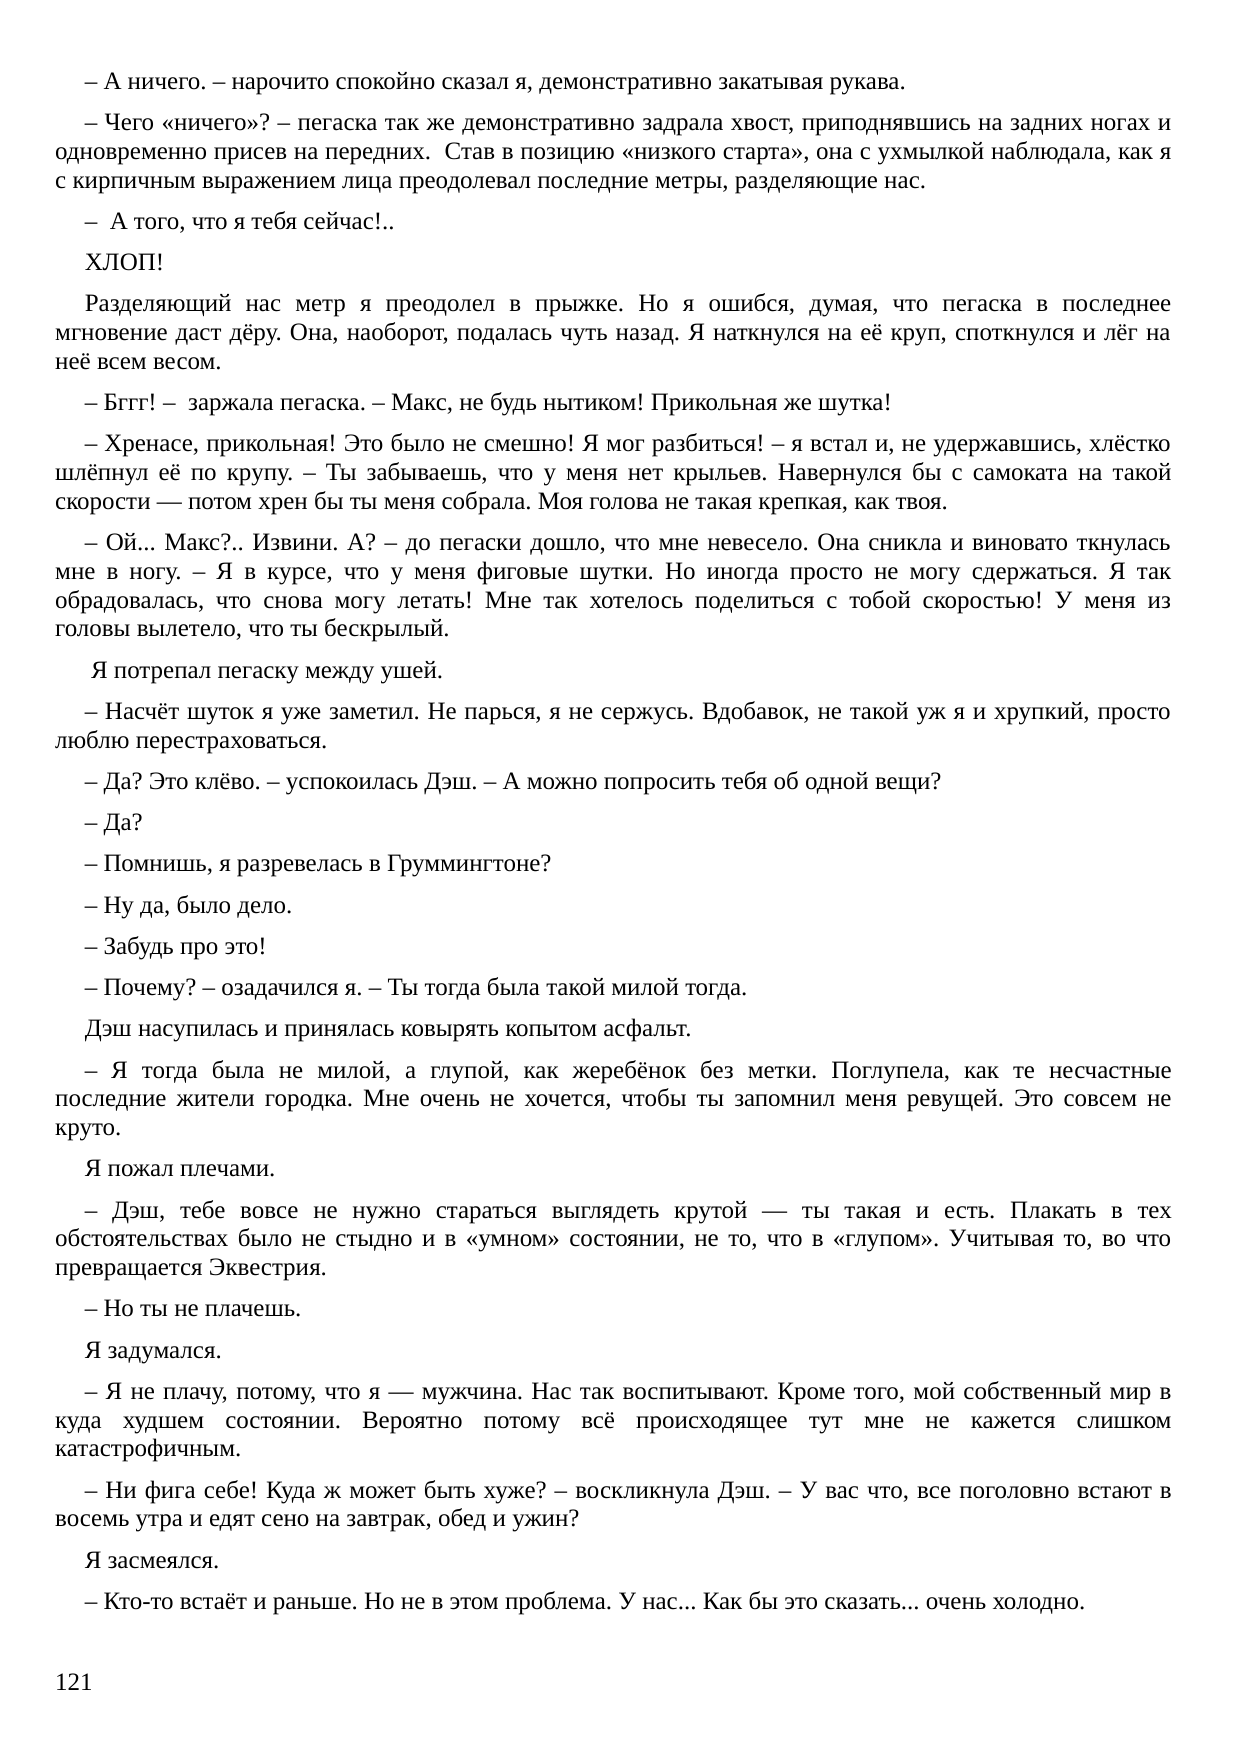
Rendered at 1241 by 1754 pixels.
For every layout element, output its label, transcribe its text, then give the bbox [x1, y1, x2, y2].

text – Ну да, было дело. [55, 890, 1173, 918]
text Я потрепал пегаску между ушей. [55, 655, 1173, 683]
text Я пожал плечами. [55, 1153, 1173, 1182]
text Дэш насупилась и принялась ковырять копытом асфальт. [55, 1013, 1173, 1042]
text – А того, что я тебя сейчас!.. [55, 206, 1173, 235]
text – Забудь про это! [55, 931, 1173, 960]
text – Дэш, тебе вовсе не нужно стараться выглядеть крутой — ты такая и есть. Плакать в тех обстоятельствах было не стыдно и в «умном» состоянии, не то, что в «глупом». Учитывая то, во что превращается Эквестрия. [55, 1195, 1173, 1281]
text Разделяющий нас метр я преодолел в прыжке. Но я ошибся, думая, что пегаска в последнее мгновение даст дёру. Она, наоборот, подалась чуть назад. Я наткнулся на её круп, споткнулся и лёг на неё всем весом. [55, 288, 1173, 375]
text – Бггг! – заржала пегаска. – Макс, не будь нытиком! Прикольная же шутка! [55, 387, 1173, 416]
text Я задумался. [55, 1335, 1173, 1363]
text – Да? Это клёво. – успокоилась Дэш. – А можно попросить тебя об одной вещи? [55, 766, 1173, 795]
text – Кто-то встаёт и раньше. Но не в этом проблема. У нас... Как бы это сказать... очень холодно. [55, 1586, 1173, 1615]
text – Да? [55, 807, 1173, 836]
text – Ой... Макс?.. Извини. А? – до пегаски дошло, что мне невесело. Она сникла и виновато ткнулась мне в ногу. – Я в курсе, что у меня фиговые шутки. Но иногда просто не могу сдержаться. Я так обрадовалась, что снова могу летать! Мне так хотелось поделиться с тобой скоростью! У меня из головы вылетело, что ты бескрылый. [55, 527, 1173, 642]
text – Почему? – озадачился я. – Ты тогда была такой милой тогда. [55, 972, 1173, 1001]
text Я засмеялся. [55, 1545, 1173, 1573]
text – А ничего. – нарочито спокойно сказал я, демонстративно закатывая рукава. [55, 66, 1173, 95]
text – Хренасе, прикольная! Это было не смешно! Я мог разбиться! – я встал и, не удержавшись, хлёстко шлёпнул её по крупу. – Ты забываешь, что у меня нет крыльев. Навернулся бы с самоката на такой скорости — потом хрен бы ты меня собрала. Моя голова не такая крепкая, как твоя. [55, 428, 1173, 515]
text ХЛОП! [55, 247, 1173, 276]
text – Ни фига себе! Куда ж может быть хуже? – воскликнула Дэш. – У вас что, все поголовно встают в восемь утра и едят сено на завтрак, обед и ужин? [55, 1475, 1173, 1532]
text – Но ты не плачешь. [55, 1293, 1173, 1322]
text – Я тогда была не милой, а глупой, как жеребёнок без метки. Поглупела, как те несчастные последние жители городка. Мне очень не хочется, чтобы ты запомнил меня ревущей. Это совсем не круто. [55, 1055, 1173, 1141]
text – Чего «ничего»? – пегаска так же демонстративно задрала хвост, приподнявшись на задних ногах и одновременно присев на передних. Став в позицию «низкого старта», она с ухмылкой наблюдала, как я с кирпичным выражением лица преодолевал последние метры, разделяющие нас. [55, 107, 1173, 193]
text – Я не плачу, потому, что я — мужчина. Нас так воспитывают. Кроме того, мой собственный мир в куда худшем состоянии. Вероятно потому всё происходящее тут мне не кажется слишком катастрофичным. [55, 1376, 1173, 1462]
text – Насчёт шуток я уже заметил. Не парься, я не сержусь. Вдобавок, не такой уж я и хрупкий, просто люблю перестраховаться. [55, 696, 1173, 753]
text – Помнишь, я разревелась в Груммингтоне? [55, 848, 1173, 877]
